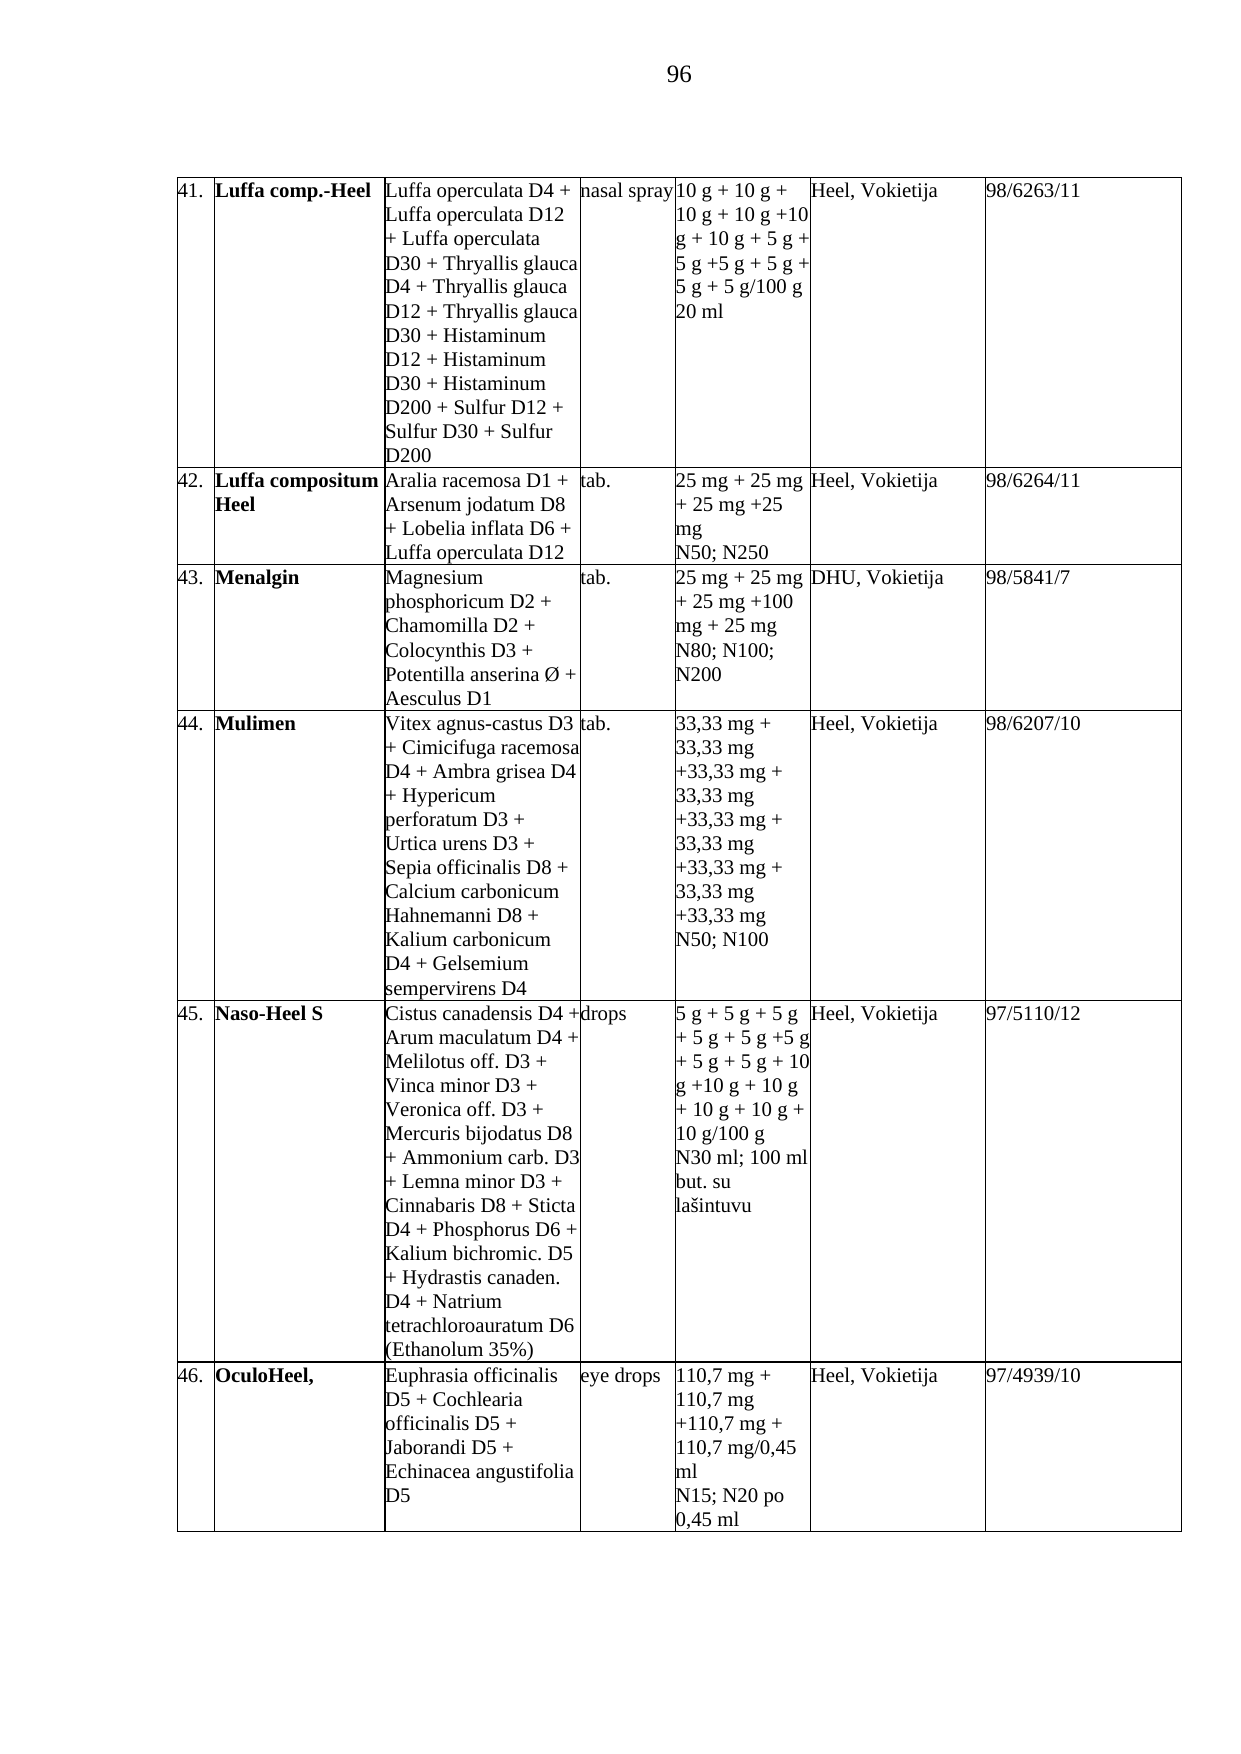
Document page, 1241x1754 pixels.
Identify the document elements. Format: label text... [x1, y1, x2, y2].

table_cell tab. [581, 711, 675, 999]
table_cell 97/4939/10 [986, 1363, 1181, 1531]
table_cell Heel, Vokietija [811, 178, 985, 467]
table_cell Heel, Vokietija [811, 468, 985, 564]
table_cell 33,33 mg + 33,33 mg +33,33 mg + 33,33 mg +33,33 mg + 33,33 mg +33,33 mg + 33,33 mg +33,33 mg N50; N100 [676, 711, 810, 999]
table_cell OculoHeel, [215, 1363, 384, 1531]
table_cell Heel, Vokietija [811, 1001, 985, 1361]
table_cell Vitex agnus-castus D3 + Cimicifuga racemosa D4 + Ambra grisea D4 + Hypericum perforatum D3 + Urtica urens D3 + Sepia officinalis D8 + Calcium carbonicum Hahnemanni D8 + Kalium carbonicum D4 + Gelsemium sempervirens D4 [386, 711, 580, 999]
table_cell Cistus canadensis D4 + Arum maculatum D4 + Melilotus off. D3 + Vinca minor D3 + Veronica off. D3 + Mercuris bijodatus D8 + Ammonium carb. D3 + Lemna minor D3 + Cinnabaris D8 + Sticta D4 + Phosphorus D6 + Kalium bichromic. D5 + Hydrastis canaden. D4 + Natrium tetrachloroauratum D6 (Ethanolum 35%) [386, 1001, 580, 1361]
table_cell eye drops [581, 1363, 675, 1531]
table_cell Luffa comp.-Heel [215, 178, 384, 467]
table_cell 41. [178, 178, 214, 467]
table_cell 43. [178, 565, 214, 710]
table_cell Luffa operculata D4 + Luffa operculata D12 + Luffa operculata D30 + Thryallis glauca D4 + Thryallis glauca D12 + Thryallis glauca D30 + Histaminum D12 + Histaminum D30 + Histaminum D200 + Sulfur D12 + Sulfur D30 + Sulfur D200 [386, 178, 580, 467]
table_cell Euphrasia officinalis D5 + Cochlearia officinalis D5 + Jaborandi D5 + Echinacea angustifolia D5 [386, 1363, 580, 1531]
table_cell tab. [581, 565, 675, 710]
table_cell 5 g + 5 g + 5 g + 5 g + 5 g +5 g + 5 g + 5 g + 10 g +10 g + 10 g + 10 g + 10 g + 10 g/100 g N30 ml; 100 ml but. su lašintuvu [676, 1001, 810, 1361]
table_cell 25 mg + 25 mg + 25 mg +25 mg N50; N250 [676, 468, 810, 564]
table_cell Mulimen [215, 711, 384, 999]
table_cell 98/6264/11 [986, 468, 1181, 564]
table_cell 46. [178, 1363, 214, 1531]
table_cell Heel, Vokietija [811, 1363, 985, 1531]
table_cell 42. [178, 468, 214, 564]
table_cell Magnesium phosphoricum D2 + Chamomilla D2 + Colocynthis D3 + Potentilla anserina Ø + Aesculus D1 [386, 565, 580, 710]
table_cell 110,7 mg + 110,7 mg +110,7 mg + 110,7 mg/0,45 ml N15; N20 po 0,45 ml [676, 1363, 810, 1531]
table_cell tab. [581, 468, 675, 564]
table_cell 25 mg + 25 mg + 25 mg +100 mg + 25 mg N80; N100; N200 [676, 565, 810, 710]
table_cell 98/5841/7 [986, 565, 1181, 710]
table_cell DHU, Vokietija [811, 565, 985, 710]
table_cell 97/5110/12 [986, 1001, 1181, 1361]
table_cell Luffa compositum Heel [215, 468, 384, 564]
table_cell Naso-Heel S [215, 1001, 384, 1361]
table_cell Heel, Vokietija [811, 711, 985, 999]
table_cell 45. [178, 1001, 214, 1361]
table_cell Menalgin [215, 565, 384, 710]
table_cell Aralia racemosa D1 + Arsenum jodatum D8 + Lobelia inflata D6 + Luffa operculata D12 [386, 468, 580, 564]
table_cell drops [581, 1001, 675, 1361]
table_cell 98/6263/11 [986, 178, 1181, 467]
table_cell nasal spray [581, 178, 675, 467]
table_cell 10 g + 10 g + 10 g + 10 g +10 g + 10 g + 5 g + 5 g +5 g + 5 g + 5 g + 5 g/100 g 20 ml [676, 178, 810, 467]
table_cell 44. [178, 711, 214, 999]
table_cell 98/6207/10 [986, 711, 1181, 999]
